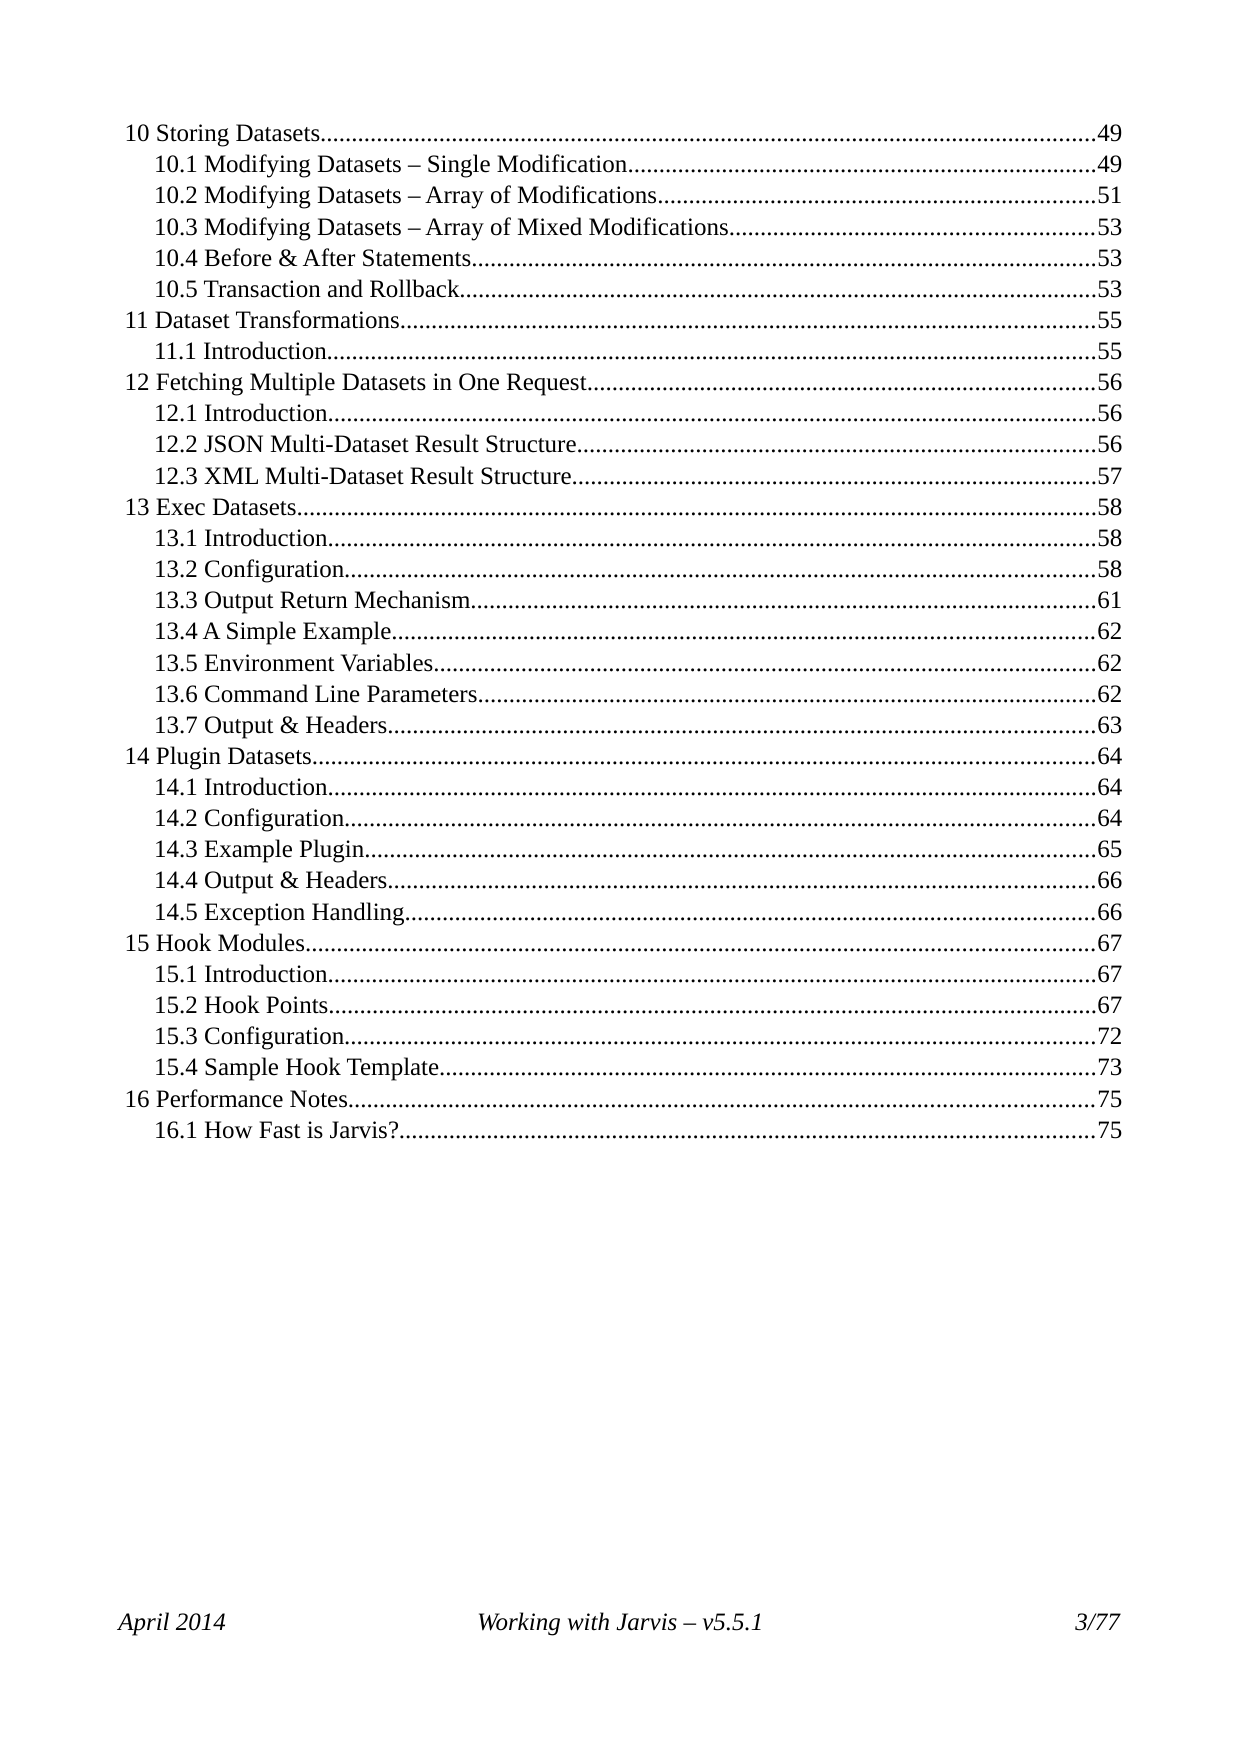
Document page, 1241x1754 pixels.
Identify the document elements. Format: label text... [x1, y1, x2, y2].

text 12 Fetching Multiple Datasets in One Request 56 [118, 367, 1122, 396]
text 16.1 How Fast is Jarvis? 75 [148, 1115, 1122, 1143]
text 10 Storing Datasets 49 [118, 118, 1122, 147]
text 10.4 Before & After Statements 53 [148, 243, 1122, 271]
text 11 Dataset Transformations 55 [118, 305, 1122, 334]
text 15.4 Sample Hook Template 73 [148, 1052, 1122, 1081]
text 14.5 Exception Handling 66 [148, 897, 1122, 926]
text 10.1 Modifying Datasets – Single Modification 49 [148, 149, 1122, 178]
text 11.1 Introduction 55 [148, 336, 1122, 365]
text 14 Plugin Datasets 64 [118, 741, 1122, 770]
text 14.4 Output & Headers 66 [148, 866, 1122, 894]
text 12.2 JSON Multi-Dataset Result Structure 56 [148, 429, 1122, 458]
text 13.2 Configuration 58 [148, 554, 1122, 583]
text 12.3 XML Multi-Dataset Result Structure 57 [148, 461, 1122, 489]
text 10.5 Transaction and Rollback 53 [148, 274, 1122, 303]
text 13 Exec Datasets 58 [118, 492, 1122, 521]
text 15 Hook Modules 67 [118, 928, 1122, 957]
text 13.6 Command Line Parameters 62 [148, 679, 1122, 707]
text 14.1 Introduction 64 [148, 772, 1122, 801]
text 15.1 Introduction 67 [148, 959, 1122, 988]
text 13.5 Environment Variables 62 [148, 648, 1122, 676]
text 14.2 Configuration 64 [148, 803, 1122, 832]
text 13.4 A Simple Example 62 [148, 616, 1122, 645]
text 16 Performance Notes 75 [118, 1084, 1122, 1112]
text 13.7 Output & Headers 63 [148, 710, 1122, 739]
text 13.3 Output Return Mechanism 61 [148, 585, 1122, 614]
text 15.3 Configuration 72 [148, 1021, 1122, 1050]
text 10.3 Modifying Datasets – Array of Mixed Modifications 53 [148, 212, 1122, 240]
text 12.1 Introduction 56 [148, 398, 1122, 427]
text 14.3 Example Plugin 65 [148, 834, 1122, 863]
text 13.1 Introduction 58 [148, 523, 1122, 552]
text 15.2 Hook Points 67 [148, 990, 1122, 1019]
text 10.2 Modifying Datasets – Array of Modifications 51 [148, 180, 1122, 209]
